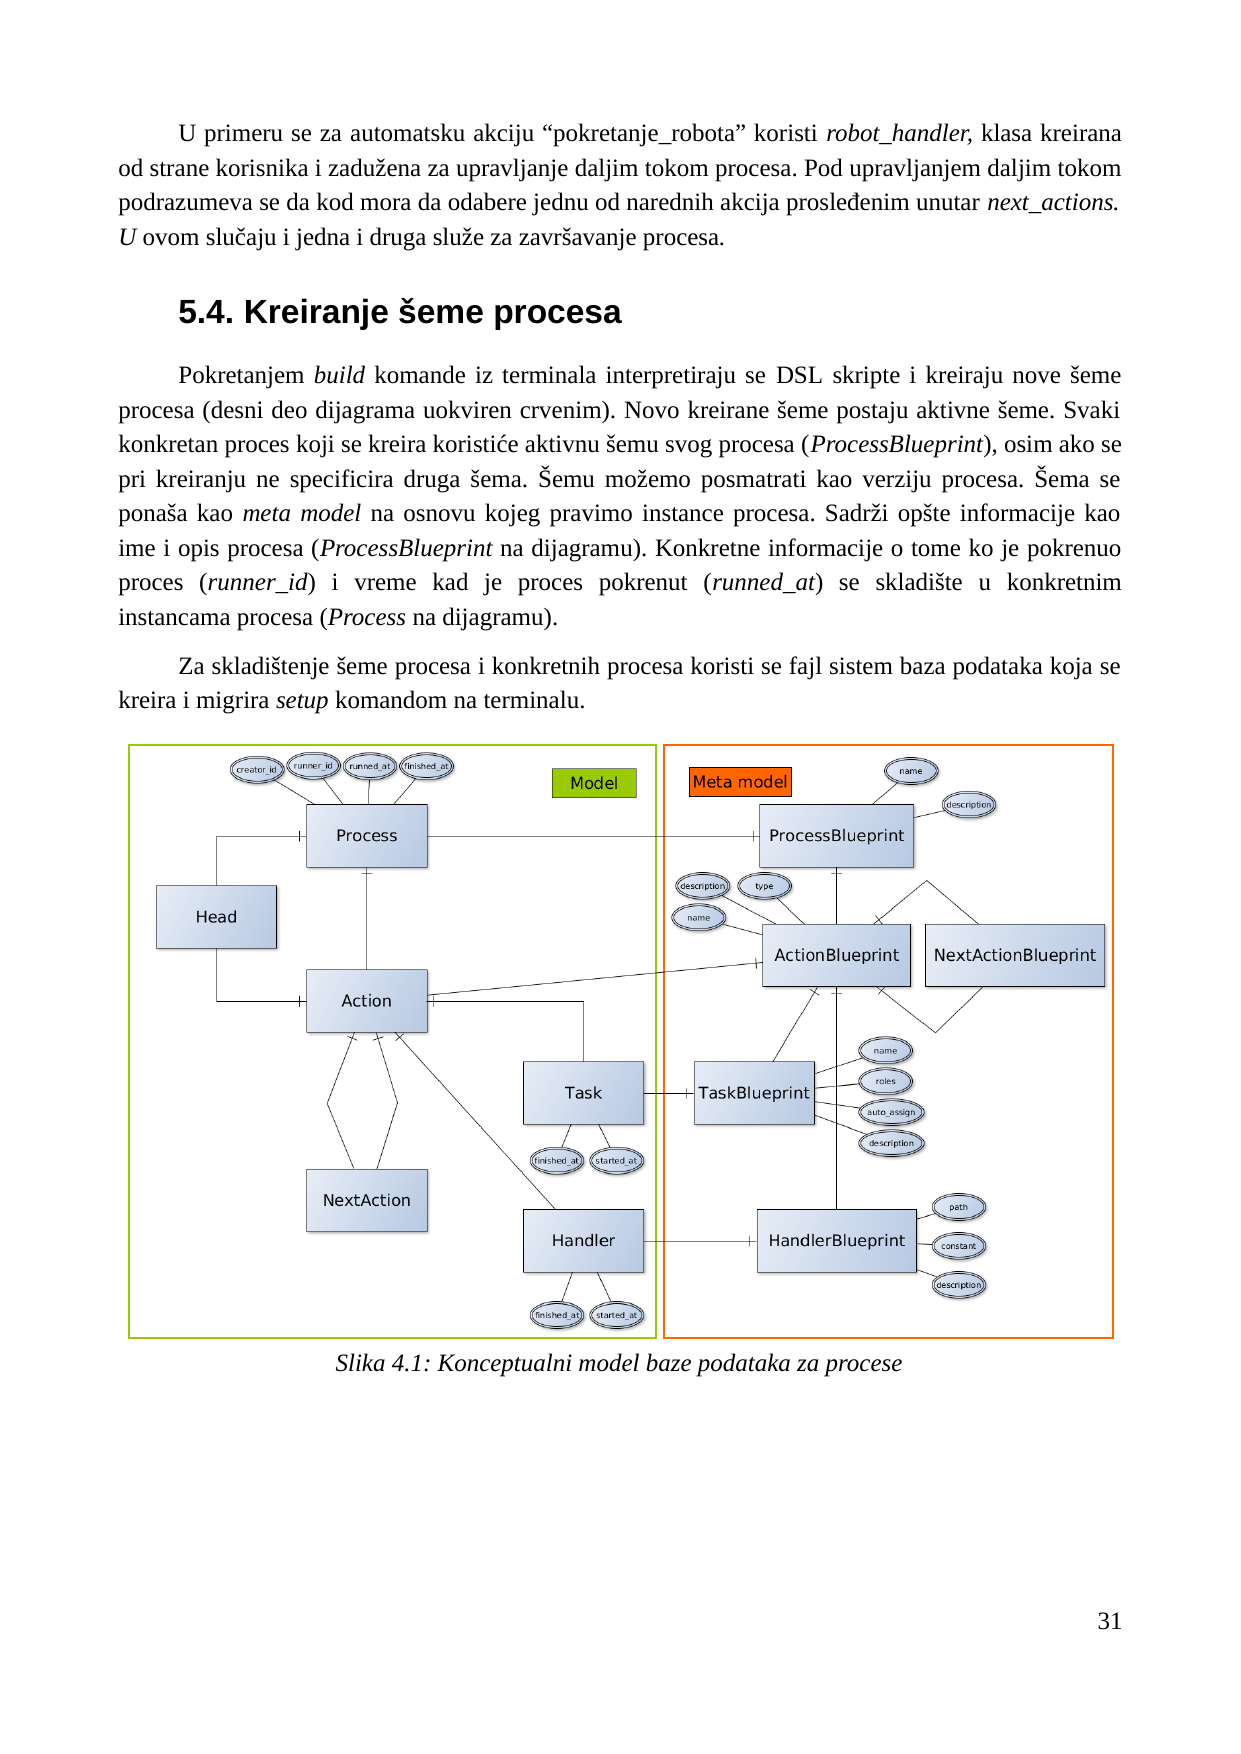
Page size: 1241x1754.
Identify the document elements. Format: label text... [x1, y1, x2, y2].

text Za skladištenje šeme procesa i konkretnih procesa koristi se fajl sistem baza podataka koja se kreira i migrira setup komandom na terminalu. [118, 651, 1122, 714]
picture [118, 734, 1123, 1348]
text U primeru se za automatsku akciju “pokretanje_robota” koristi robot_handler, klasa kreirana od strane korisnika i zadužena za upravljanje daljim tokom procesa. Pod upravljanjem daljim tokom podrazumeva se da kod mora da odabere jednu od narednih akcija prosleđenim unutar next_actions. U ovom slučaju i jedna i druga služe za završavanje procesa. [118, 118, 1122, 250]
text Pokretanjem build komande iz terminala interpretiraju se DSL skripte i kreiraju nove šeme procesa (desni deo dijagrama uokviren crvenim). Novo kreirane šeme postaju aktivne šeme. Svaki konkretan proces koji se kreira koristiće aktivnu šemu svog procesa (ProcessBlueprint), osim ako se pri kreiranju ne specificira druga šema. Šemu možemo posmatrati kao verziju procesa. Šema se ponaša kao meta model na osnovu kojeg pravimo instance procesa. Sadrži opšte informacije kao ime i opis procesa (ProcessBlueprint na dijagramu). Konkretne informacije o tome ko je pokrenuo proces (runner_id) i vreme kad je proces pokrenut (runned_at) se skladište u konkretnim instancama procesa (Process na dijagramu). [118, 360, 1122, 630]
text Slika 4.1: Konceptualni model baze podataka za procese [118, 1348, 1122, 1377]
subtitle Kreiranje šeme procesa [118, 292, 1122, 330]
